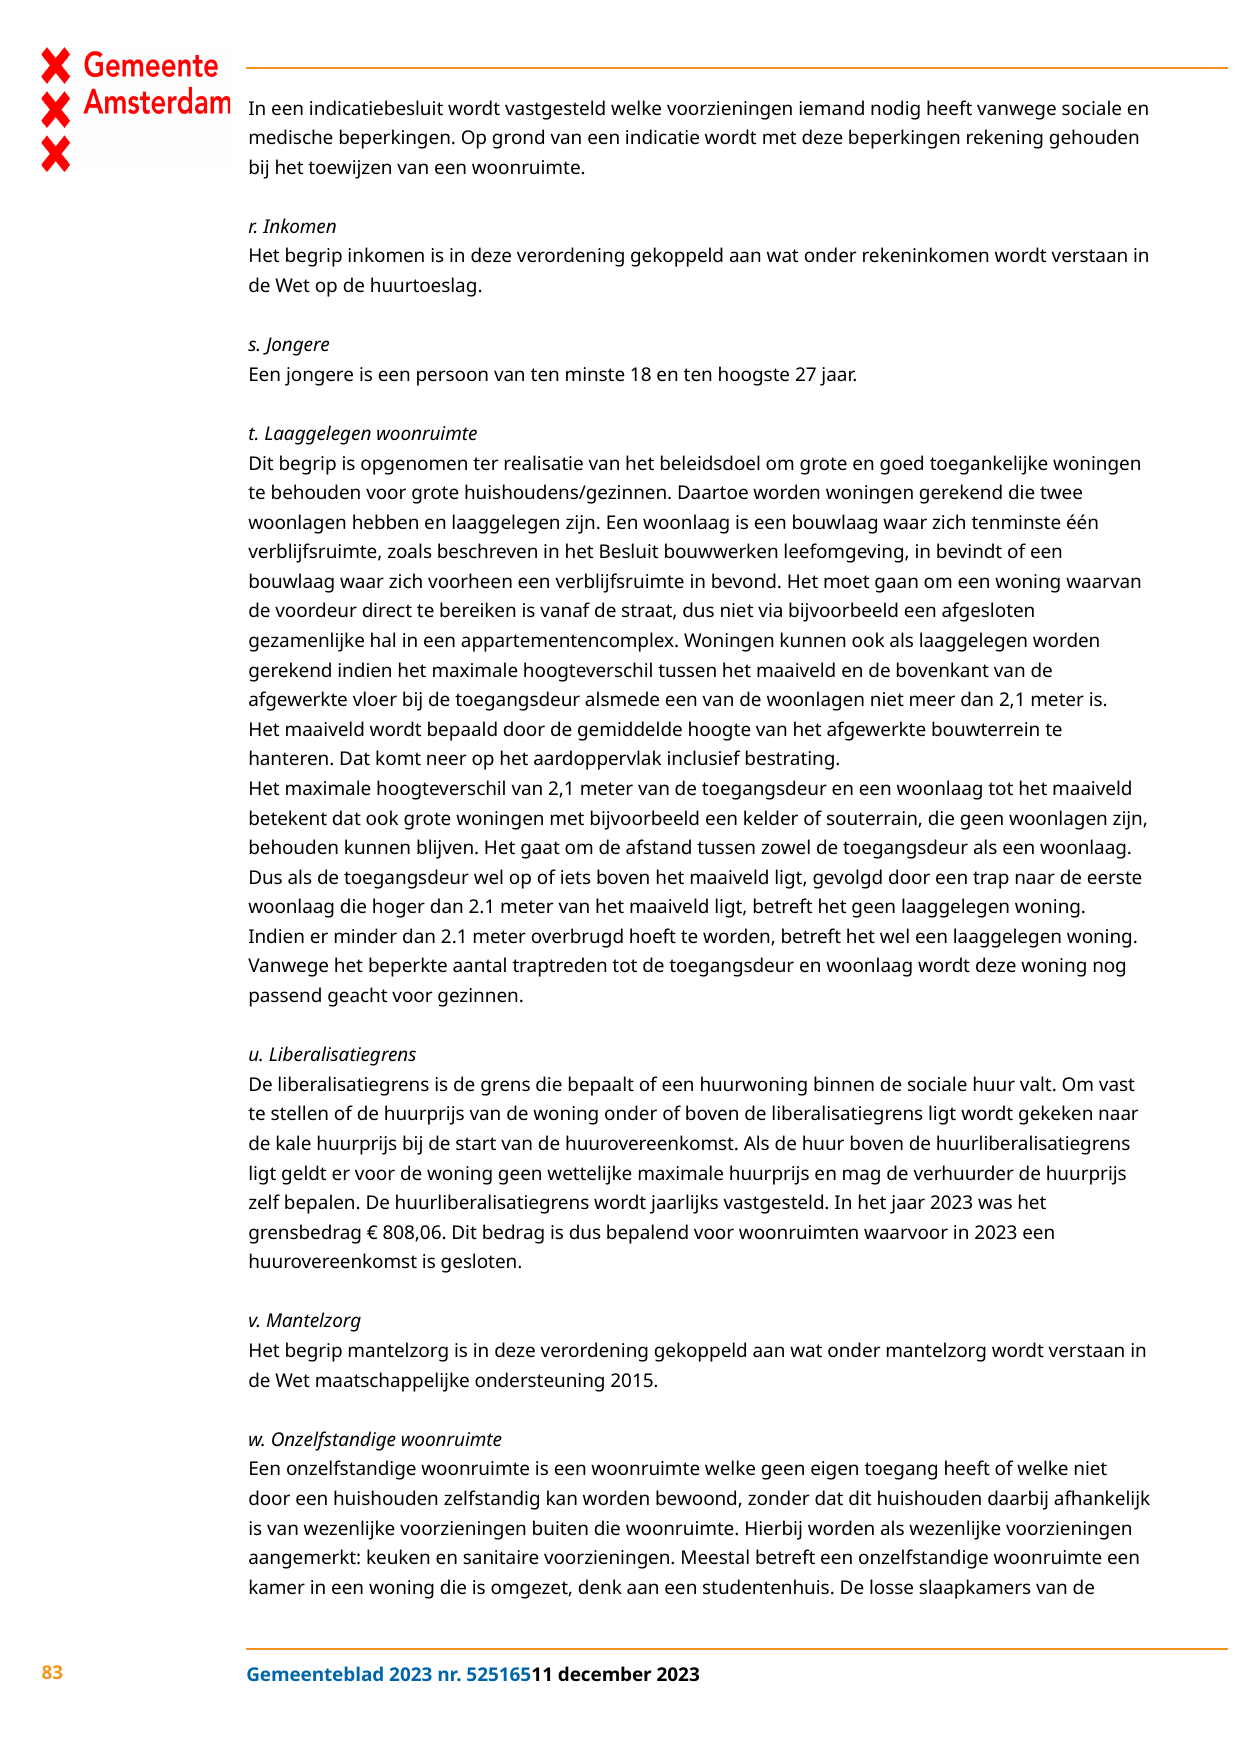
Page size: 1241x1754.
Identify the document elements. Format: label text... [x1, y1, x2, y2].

text Het maximale hoogteverschil van 2,1 meter van de toegangsdeur en een woonlaag tot het maaiveld betekent dat ook grote woningen met bijvoorbeeld een kelder of souterrain, die geen woonlagen zijn, behouden kunnen blijven. Het gaat om de afstand tussen zowel de toegangsdeur als een woonlaag. Dus als de toegangsdeur wel op of iets boven het maaiveld ligt, gevolgd door een trap naar de eerste woonlaag die hoger dan 2.1 meter van het maaiveld ligt, betreft het geen laaggelegen woning. [248, 775, 1152, 919]
text In een indicatiebesluit wordt vastgesteld welke voorzieningen iemand nodig heeft vanwege sociale en medische beperkingen. Op grond van een indicatie wordt met deze beperkingen rekening gehouden bij het toewijzen van een woonruimte. [248, 95, 1152, 180]
text Indien er minder dan 2.1 meter overbrugd hoeft te worden, betreft het wel een laaggelegen woning. Vanwege het beperkte aantal traptreden tot de toegangsdeur en woonlaag wordt deze woning nog passend geacht voor gezinnen. [248, 923, 1152, 1008]
text Het begrip mantelzorg is in deze verordening gekoppeld aan wat onder mantelzorg wordt verstaan in de Wet maatschappelijke ondersteuning 2015. [248, 1337, 1152, 1393]
text t. Laaggelegen woonruimte [248, 420, 1152, 446]
picture [41, 47, 231, 172]
text Dit begrip is opgenomen ter realisatie van het beleidsdoel om grote en goed toegankelijke woningen te behouden voor grote huishoudens/gezinnen. Daartoe worden woningen gerekend die twee woonlagen hebben en laaggelegen zijn. Een woonlaag is een bouwlaag waar zich tenminste één verblijfsruimte, zoals beschreven in het Besluit bouwwerken leefomgeving, in bevindt of een bouwlaag waar zich voorheen een verblijfsruimte in bevond. Het moet gaan om een woning waarvan de voordeur direct te bereiken is vanaf de straat, dus niet via bijvoorbeeld een afgesloten gezamenlijke hal in een appartementencomplex. Woningen kunnen ook als laaggelegen worden gerekend indien het maximale hoogteverschil tussen het maaiveld en de bovenkant van de afgewerkte vloer bij de toegangsdeur alsmede een van de woonlagen niet meer dan 2,1 meter is. [248, 450, 1152, 712]
text Het maaiveld wordt bepaald door de gemiddelde hoogte van het afgewerkte bouwterrein te hanteren. Dat komt neer op het aardoppervlak inclusief bestrating. [248, 716, 1152, 771]
text De liberalisatiegrens is de grens die bepaalt of een huurwoning binnen de sociale huur valt. Om vast te stellen of de huurprijs van de woning onder of boven de liberalisatiegrens ligt wordt gekeken naar de kale huurprijs bij de start van de huurovereenkomst. Als de huur boven de huurliberalisatiegrens ligt geldt er voor de woning geen wettelijke maximale huurprijs en mag de verhuurder de huurprijs zelf bepalen. De huurliberalisatiegrens wordt jaarlijks vastgesteld. In het jaar 2023 was het grensbedrag € 808,06. Dit bedrag is dus bepalend voor woonruimten waarvoor in 2023 een huurovereenkomst is gesloten. [248, 1071, 1152, 1274]
text r. Inkomen [248, 213, 1152, 239]
text u. Liberalisatiegrens [248, 1041, 1152, 1067]
text w. Onzelfstandige woonruimte [248, 1426, 1152, 1452]
text v. Mantelzorg [248, 1308, 1152, 1333]
text Het begrip inkomen is in deze verordening gekoppeld aan wat onder rekeninkomen wordt verstaan in de Wet op de huurtoeslag. [248, 243, 1152, 298]
text Een jongere is een persoon van ten minste 18 en ten hoogste 27 jaar. [248, 361, 1152, 387]
text s. Jongere [248, 331, 1152, 357]
text Een onzelfstandige woonruimte is een woonruimte welke geen eigen toegang heeft of welke niet door een huishouden zelfstandig kan worden bewoond, zonder dat dit huishouden daarbij afhankelijk is van wezenlijke voorzieningen buiten die woonruimte. Hierbij worden als wezenlijke voorzieningen aangemerkt: keuken en sanitaire voorzieningen. Meestal betreft een onzelfstandige woonruimte een kamer in een woning die is omgezet, denk aan een studentenhuis. De losse slaapkamers van de [248, 1456, 1152, 1600]
